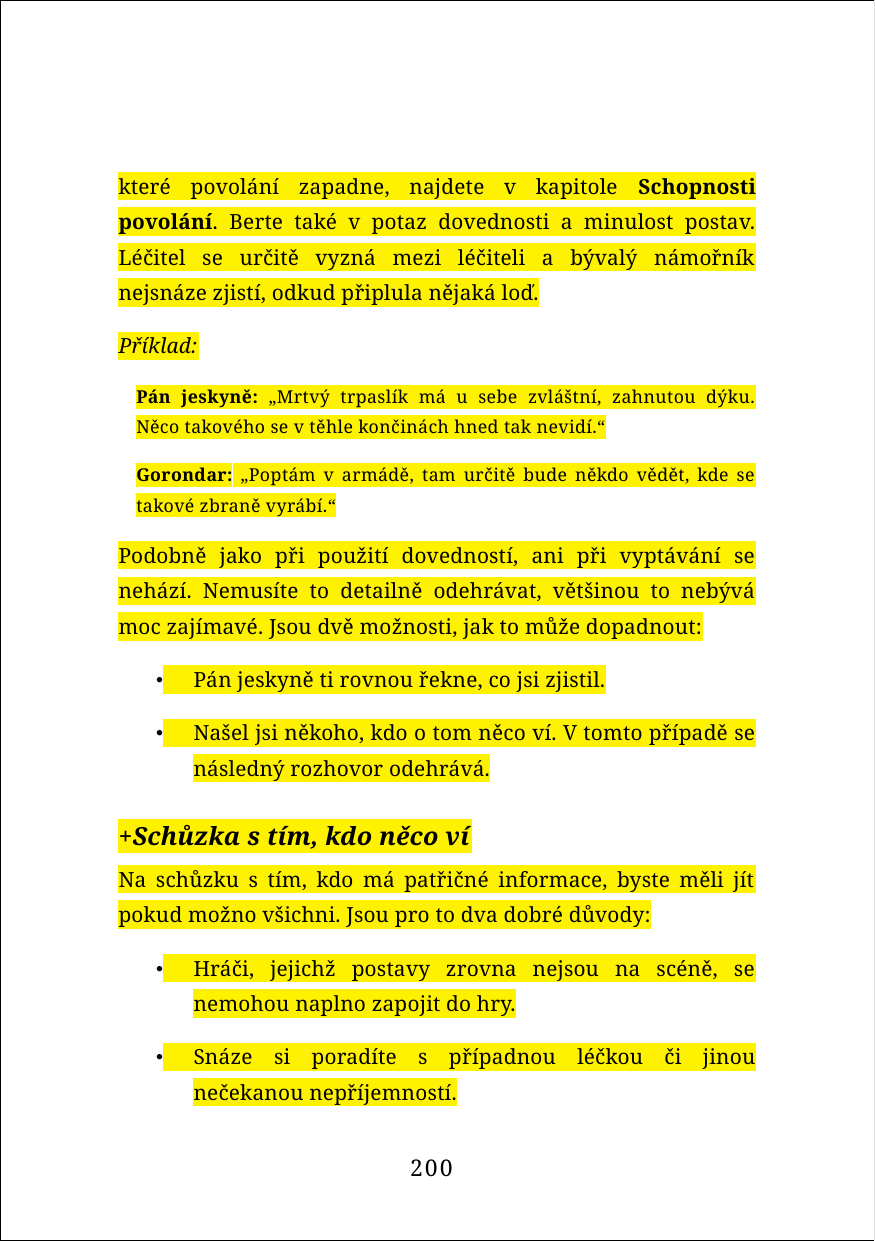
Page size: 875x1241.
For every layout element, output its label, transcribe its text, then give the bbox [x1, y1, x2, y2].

list Pán jeskyně ti rovnou řekne, co jsi zjistil. [156, 665, 756, 694]
list Snáze si poradíte s případnou léčkou či jinou nečekanou nepříjemností. [156, 1042, 756, 1106]
text Pán jeskyně: „Mrtvý trpaslík má u sebe zvláštní, zahnutou dýku. Něco takového se v těhle končinách hned tak nevidí.“ [136, 385, 756, 439]
subtitle +Schůzka s tím, kdo něco ví [118, 819, 756, 853]
list Našel jsi někoho, kdo o tom něco ví. V tomto případě se následný rozhovor odehrává. [156, 718, 756, 782]
text Na schůzku s tím, kdo má patřičné informace, byste měli jít pokud možno všichni. Jsou pro to dva dobré důvody: [118, 865, 756, 929]
text Podobně jako při použití dovedností, ani při vyptávání se nehází. Nemusíte to detailně odehrávat, většinou to nebývá moc zajímavé. Jsou dvě možnosti, jak to může dopadnout: [118, 541, 756, 641]
list Hráči, jejichž postavy zrovna nejsou na scéně, se nemohou naplno zapojit do hry. [156, 954, 756, 1018]
text které povolání zapadne, najdete v kapitole Schopnosti povolání. Berte také v potaz dovednosti a minulost postav. Léčitel se určitě vyzná mezi léčiteli a bývalý námořník nejsnáze zjistí, odkud připlula nějaká loď. [118, 172, 756, 307]
text Gorondar: „Poptám v armádě, tam určitě bude někdo vědět, kde se takové zbraně vyrábí.“ [136, 463, 756, 517]
text Příklad: [118, 332, 756, 360]
